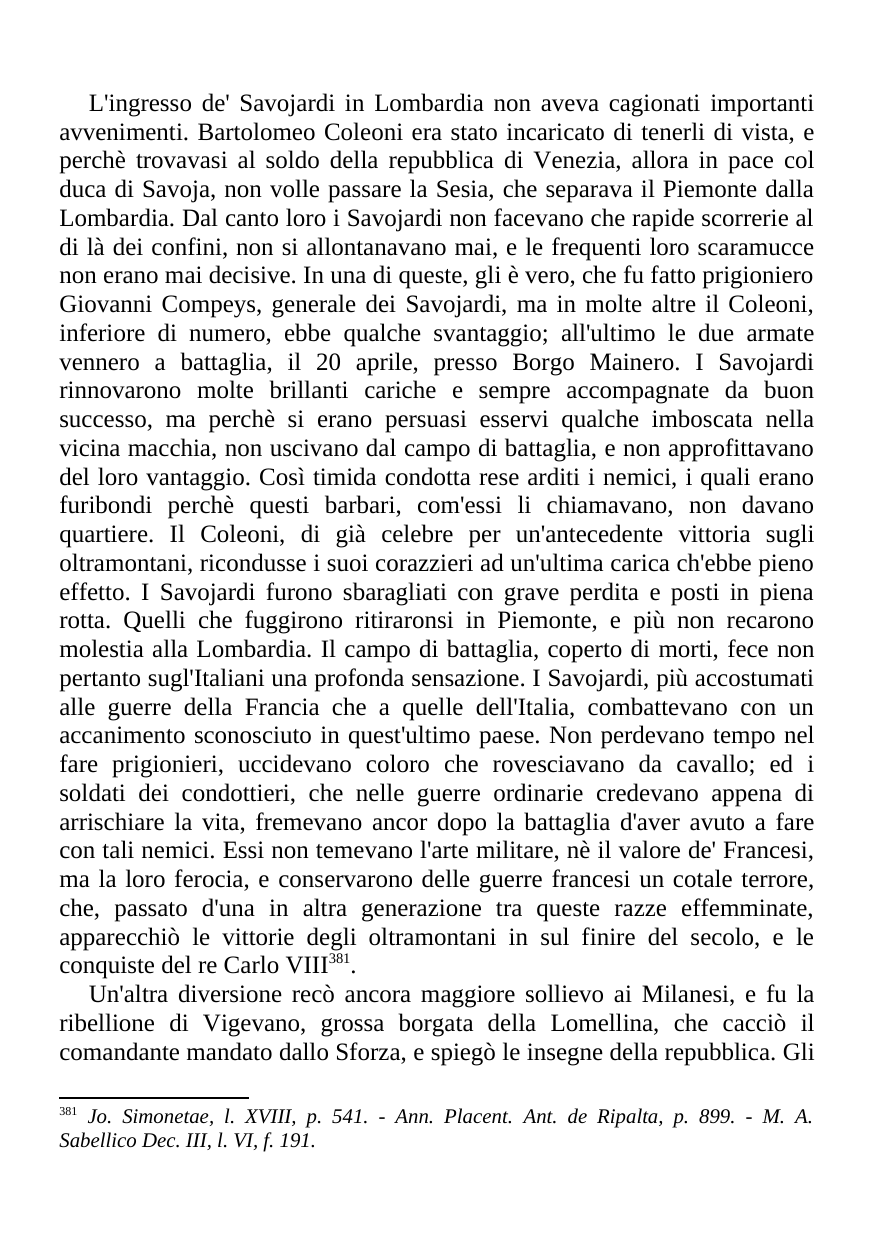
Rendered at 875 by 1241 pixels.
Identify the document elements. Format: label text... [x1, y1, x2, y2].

text Jo. Simonetae, l. XVIII, p. 541. - Ann. Placent. Ant. de Ripalta, p. 899. - M. A. Sabellico Dec. III, l. VI, f. 191. [59, 1104, 815, 1152]
text L'ingresso de' Savojardi in Lombardia non aveva cagionati importanti avvenimenti. Bartolomeo Coleoni era stato incaricato di tenerli di vista, e perchè trovavasi al soldo della repubblica di Venezia, allora in pace col duca di Savoja, non volle passare la Sesia, che separava il Piemonte dalla Lombardia. Dal canto loro i Savojardi non facevano che rapide scorrerie al di là dei confini, non si allontanavano mai, e le frequenti loro scaramucce non erano mai decisive. In una di queste, gli è vero, che fu fatto prigioniero Giovanni Compeys, generale dei Savojardi, ma in molte altre il Coleoni, inferiore di numero, ebbe qualche svantaggio; all'ultimo le due armate vennero a battaglia, il 20 aprile, presso Borgo Mainero. I Savojardi rinnovarono molte brillanti cariche e sempre accompagnate da buon successo, ma perchè si erano persuasi esservi qualche imboscata nella vicina macchia, non uscivano dal campo di battaglia, e non approfittavano del loro vantaggio. Così timida condotta rese arditi i nemici, i quali erano furibondi perchè questi barbari, com'essi li chiamavano, non davano quartiere. Il Coleoni, di già celebre per un'antecedente vittoria sugli oltramontani, ricondusse i suoi corazzieri ad un'ultima carica ch'ebbe pieno effetto. I Savojardi furono sbaragliati con grave perdita e posti in piena rotta. Quelli che fuggirono ritiraronsi in Piemonte, e più non recarono molestia alla Lombardia. Il campo di battaglia, coperto di morti, fece non pertanto sugl'Italiani una profonda sensazione. I Savojardi, più accostumati alle guerre della Francia che a quelle dell'Italia, combattevano con un accanimento sconosciuto in quest'ultimo paese. Non perdevano tempo nel fare prigionieri, uccidevano coloro che rovesciavano da cavallo; ed i soldati dei condottieri, che nelle guerre ordinarie credevano appena di arrischiare la vita, fremevano ancor dopo la battaglia d'aver avuto a fare con tali nemici. Essi non temevano l'arte militare, nè il valore de' Francesi, ma la loro ferocia, e conservarono delle guerre francesi un cotale terrore, che, passato d'una in altra generazione tra queste razze effemminate, apparecchiò le vittorie degli oltramontani in sul finire del secolo, e le conquiste del re Carlo VIII. [59, 88, 815, 979]
text Un'altra diversione recò ancora maggiore sollievo ai Milanesi, e fu la ribellione di Vigevano, grossa borgata della Lomellina, che cacciò il comandante mandato dallo Sforza, e spiegò le insegne della repubblica. Gli [59, 979, 815, 1065]
